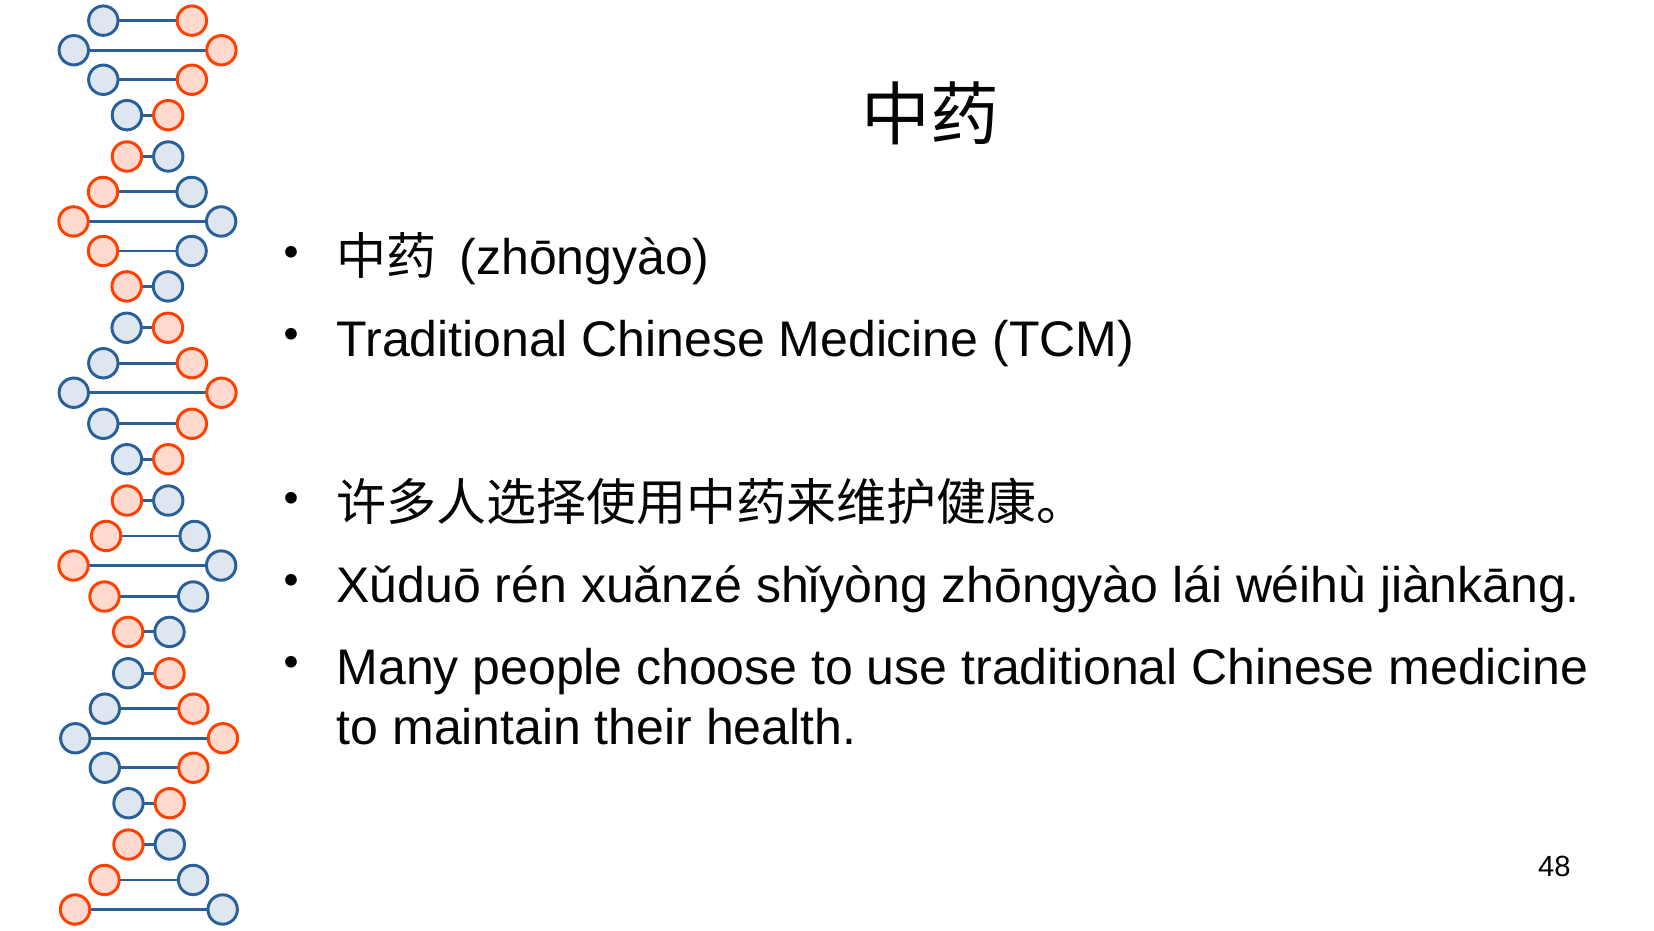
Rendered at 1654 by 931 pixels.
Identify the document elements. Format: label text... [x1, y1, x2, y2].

title 中药 [265, 35, 1595, 189]
list 中药 (zhōngyào) Traditional Chinese Medicine (TCM) 许多人选择使用中药来维护健康。 Xǔduō rén xuǎnzé shǐyòng zhōngyào lái wéihù jiànkāng. Many people choose to use traditional Chinese medicine to maintain their health. [265, 224, 1595, 764]
